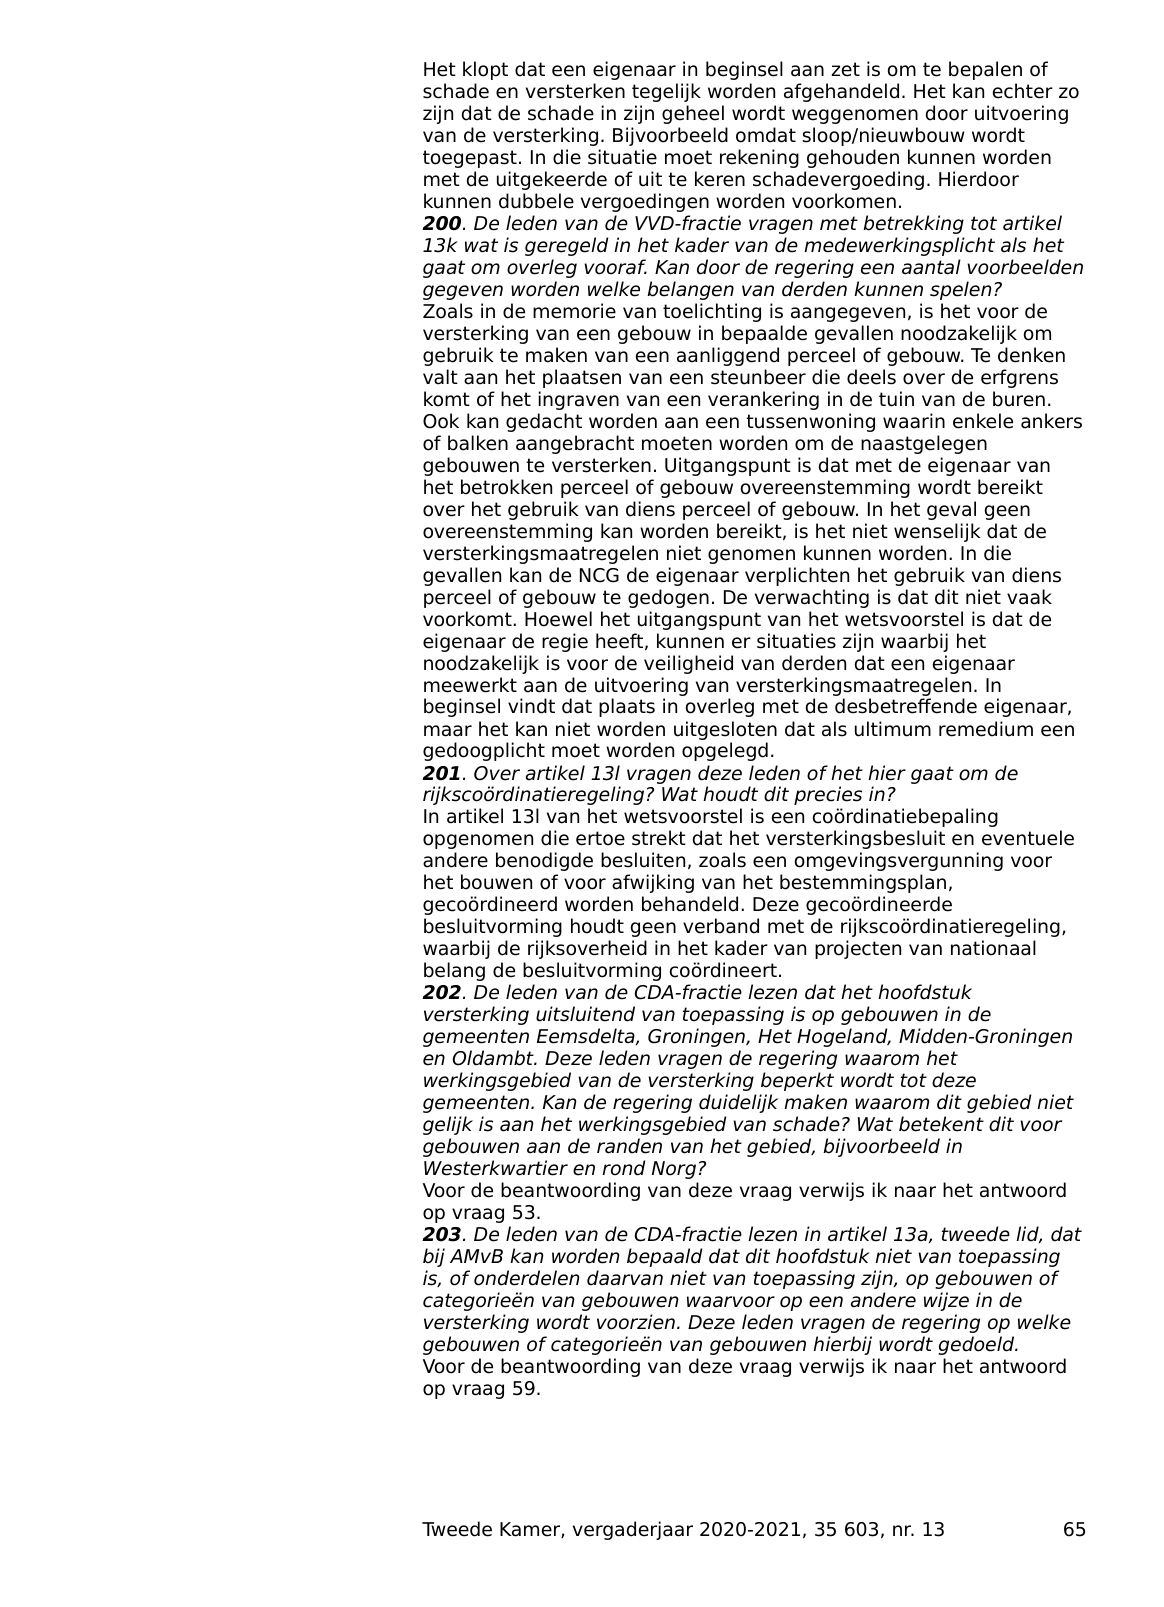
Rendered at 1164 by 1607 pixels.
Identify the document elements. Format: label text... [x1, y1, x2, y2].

text In artikel 13l van het wetsvoorstel is een coördinatiebepaling opgenomen die ertoe strekt dat het versterkingsbesluit en eventuele andere benodigde besluiten, zoals een omgevingsvergunning voor het bouwen of voor afwijking van het bestemmingsplan, gecoördineerd worden behandeld. Deze gecoördineerde besluitvorming houdt geen verband met de rijkscoördinatieregeling, waarbij de rijksoverheid in het kader van projecten van nationaal belang de besluitvorming coördineert. [422, 806, 1087, 982]
text 201. Over artikel 13l vragen deze leden of het hier gaat om de rijkscoördinatieregeling? Wat houdt dit precies in? [422, 762, 1087, 806]
text 203. De leden van de CDA-fractie lezen in artikel 13a, tweede lid, dat bij AMvB kan worden bepaald dat dit hoofdstuk niet van toepassing is, of onderdelen daarvan niet van toepassing zijn, op gebouwen of categorieën van gebouwen waarvoor op een andere wijze in de versterking wordt voorzien. Deze leden vragen de regering op welke gebouwen of categorieën van gebouwen hierbij wordt gedoeld. [422, 1224, 1087, 1356]
text 202. De leden van de CDA-fractie lezen dat het hoofdstuk versterking uitsluitend van toepassing is op gebouwen in de gemeenten Eemsdelta, Groningen, Het Hogeland, Midden-Groningen en Oldambt. Deze leden vragen de regering waarom het werkingsgebied van de versterking beperkt wordt tot deze gemeenten. Kan de regering duidelijk maken waarom dit gebied niet gelijk is aan het werkingsgebied van schade? Wat betekent dit voor gebouwen aan de randen van het gebied, bijvoorbeeld in Westerkwartier en rond Norg? [422, 982, 1087, 1180]
text 200. De leden van de VVD-fractie vragen met betrekking tot artikel 13k wat is geregeld in het kader van de medewerkingsplicht als het gaat om overleg vooraf. Kan door de regering een aantal voorbeelden gegeven worden welke belangen van derden kunnen spelen? [422, 213, 1087, 301]
text Het klopt dat een eigenaar in beginsel aan zet is om te bepalen of schade en versterken tegelijk worden afgehandeld. Het kan echter zo zijn dat de schade in zijn geheel wordt weggenomen door uitvoering van de versterking. Bijvoorbeeld omdat sloop/nieuwbouw wordt toegepast. In die situatie moet rekening gehouden kunnen worden met de uitgekeerde of uit te keren schadevergoeding. Hierdoor kunnen dubbele vergoedingen worden voorkomen. [422, 59, 1087, 213]
text Voor de beantwoording van deze vraag verwijs ik naar het antwoord op vraag 53. [422, 1180, 1087, 1224]
text Zoals in de memorie van toelichting is aangegeven, is het voor de versterking van een gebouw in bepaalde gevallen noodzakelijk om gebruik te maken van een aanliggend perceel of gebouw. Te denken valt aan het plaatsen van een steunbeer die deels over de erfgrens komt of het ingraven van een verankering in de tuin van de buren. Ook kan gedacht worden aan een tussenwoning waarin enkele ankers of balken aangebracht moeten worden om de naastgelegen gebouwen te versterken. Uitgangspunt is dat met de eigenaar van het betrokken perceel of gebouw overeenstemming wordt bereikt over het gebruik van diens perceel of gebouw. In het geval geen overeenstemming kan worden bereikt, is het niet wenselijk dat de versterkingsmaatregelen niet genomen kunnen worden. In die gevallen kan de NCG de eigenaar verplichten het gebruik van diens perceel of gebouw te gedogen. De verwachting is dat dit niet vaak voorkomt. Hoewel het uitgangspunt van het wetsvoorstel is dat de eigenaar de regie heeft, kunnen er situaties zijn waarbij het noodzakelijk is voor de veiligheid van derden dat een eigenaar meewerkt aan de uitvoering van versterkingsmaatregelen. In beginsel vindt dat plaats in overleg met de desbetreffende eigenaar, maar het kan niet worden uitgesloten dat als ultimum remedium een gedoogplicht moet worden opgelegd. [422, 301, 1087, 762]
text Voor de beantwoording van deze vraag verwijs ik naar het antwoord op vraag 59. [422, 1356, 1087, 1400]
